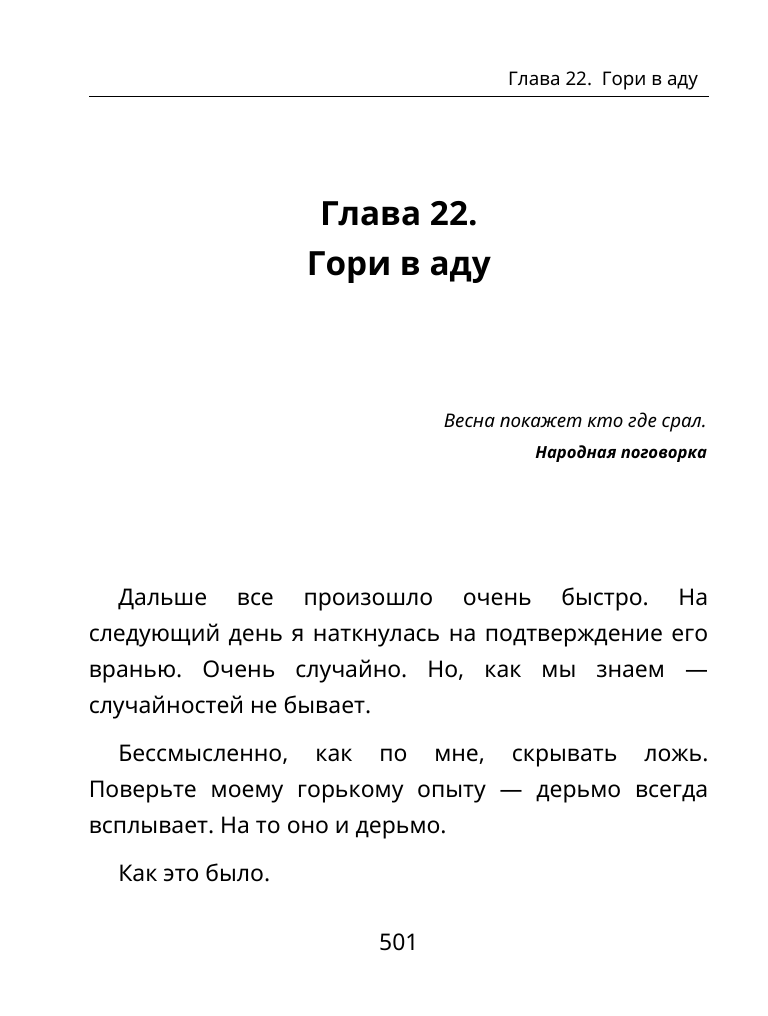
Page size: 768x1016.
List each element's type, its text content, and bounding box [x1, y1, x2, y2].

text Бессмысленно, как по мне, скрывать ложь. Поверьте моему горькому опыту — дерьмо всегда всплывает. На то оно и дерьмо. [88, 737, 709, 840]
text Как это было. [88, 856, 709, 888]
text Дальше все произошло очень быстро. На следующий день я наткнулась на подтверждение его вранью. Очень случайно. Но, как мы знаем — случайностей не бывает. [88, 581, 709, 720]
text Народная поговорка [148, 433, 709, 463]
text Весна покажет кто где срал. [236, 403, 709, 433]
subtitle Глава 22. Гори в аду [88, 185, 709, 285]
